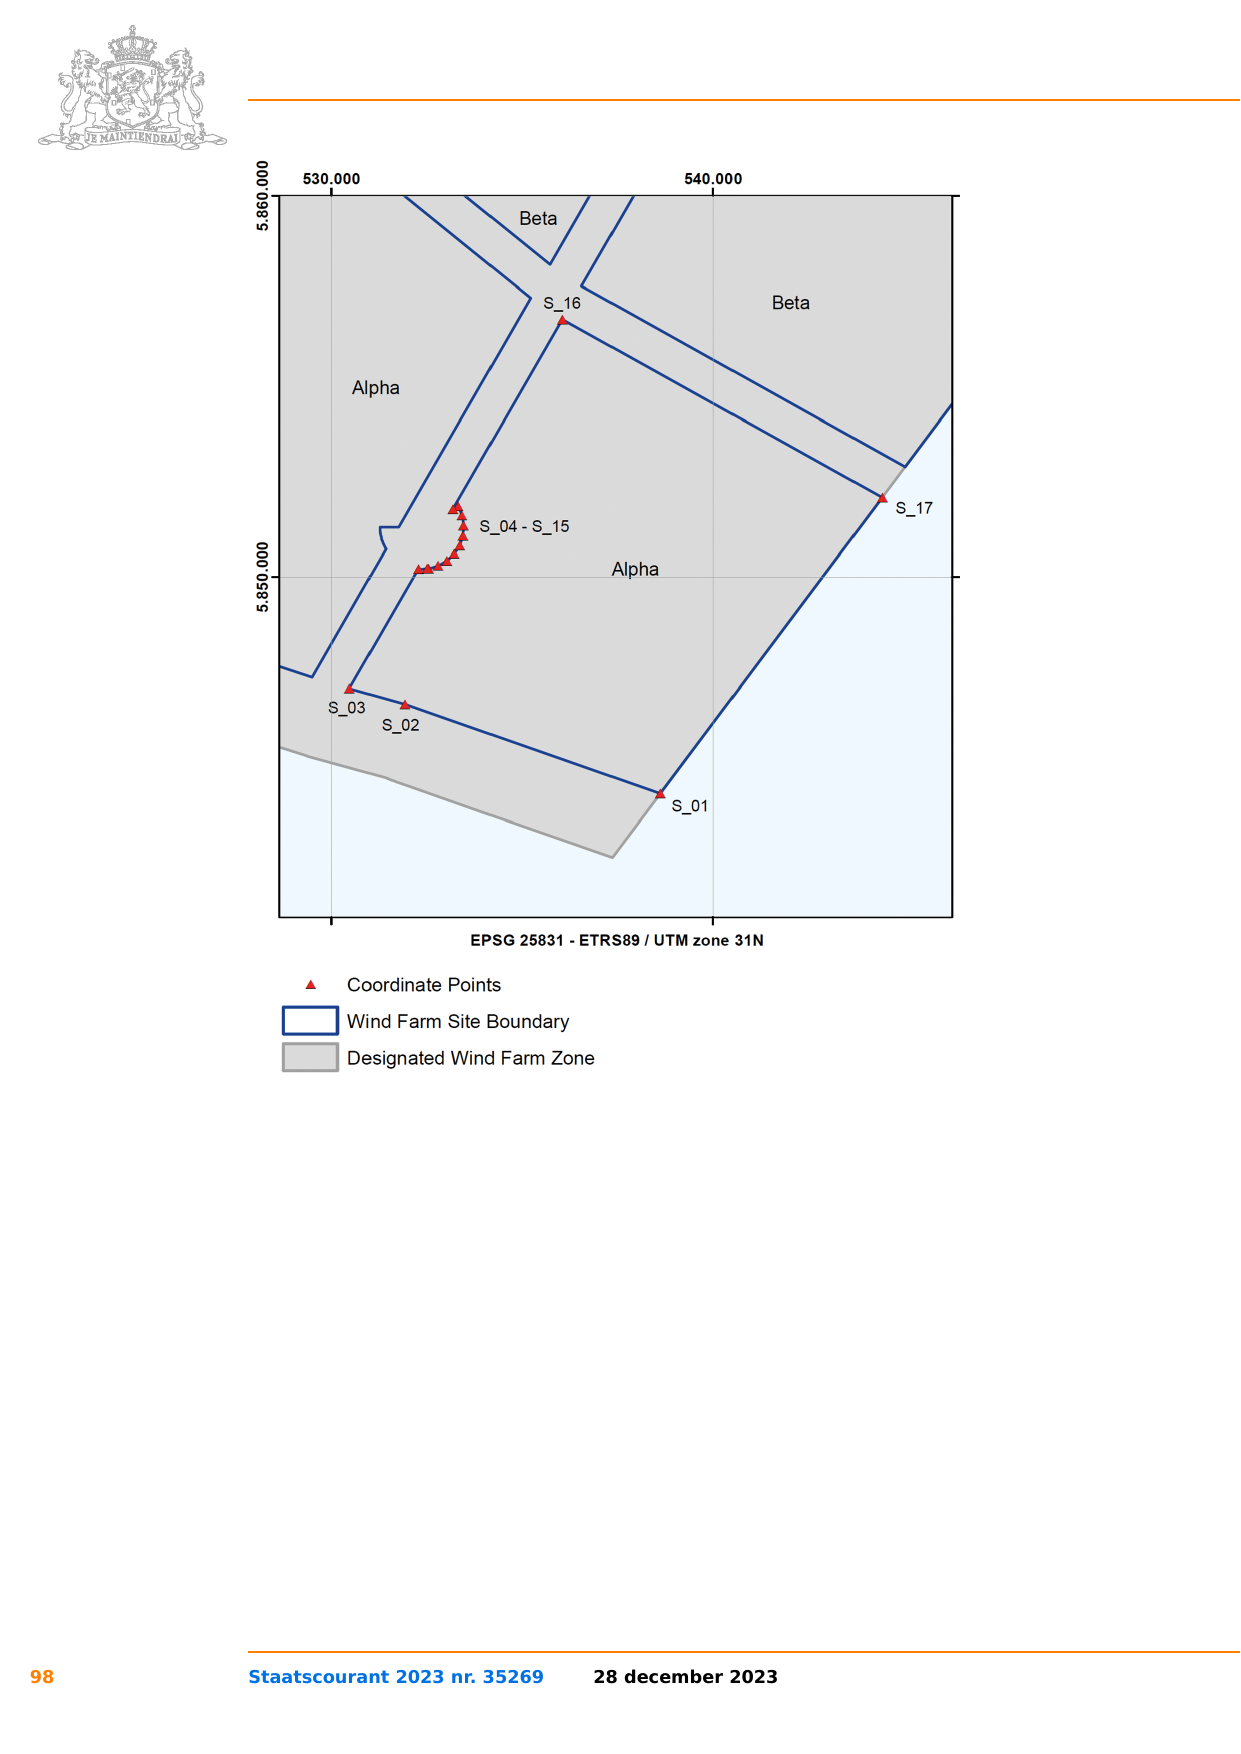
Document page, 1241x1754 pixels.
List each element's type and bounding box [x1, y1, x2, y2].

picture [38, 25, 227, 150]
picture [248, 155, 975, 1088]
